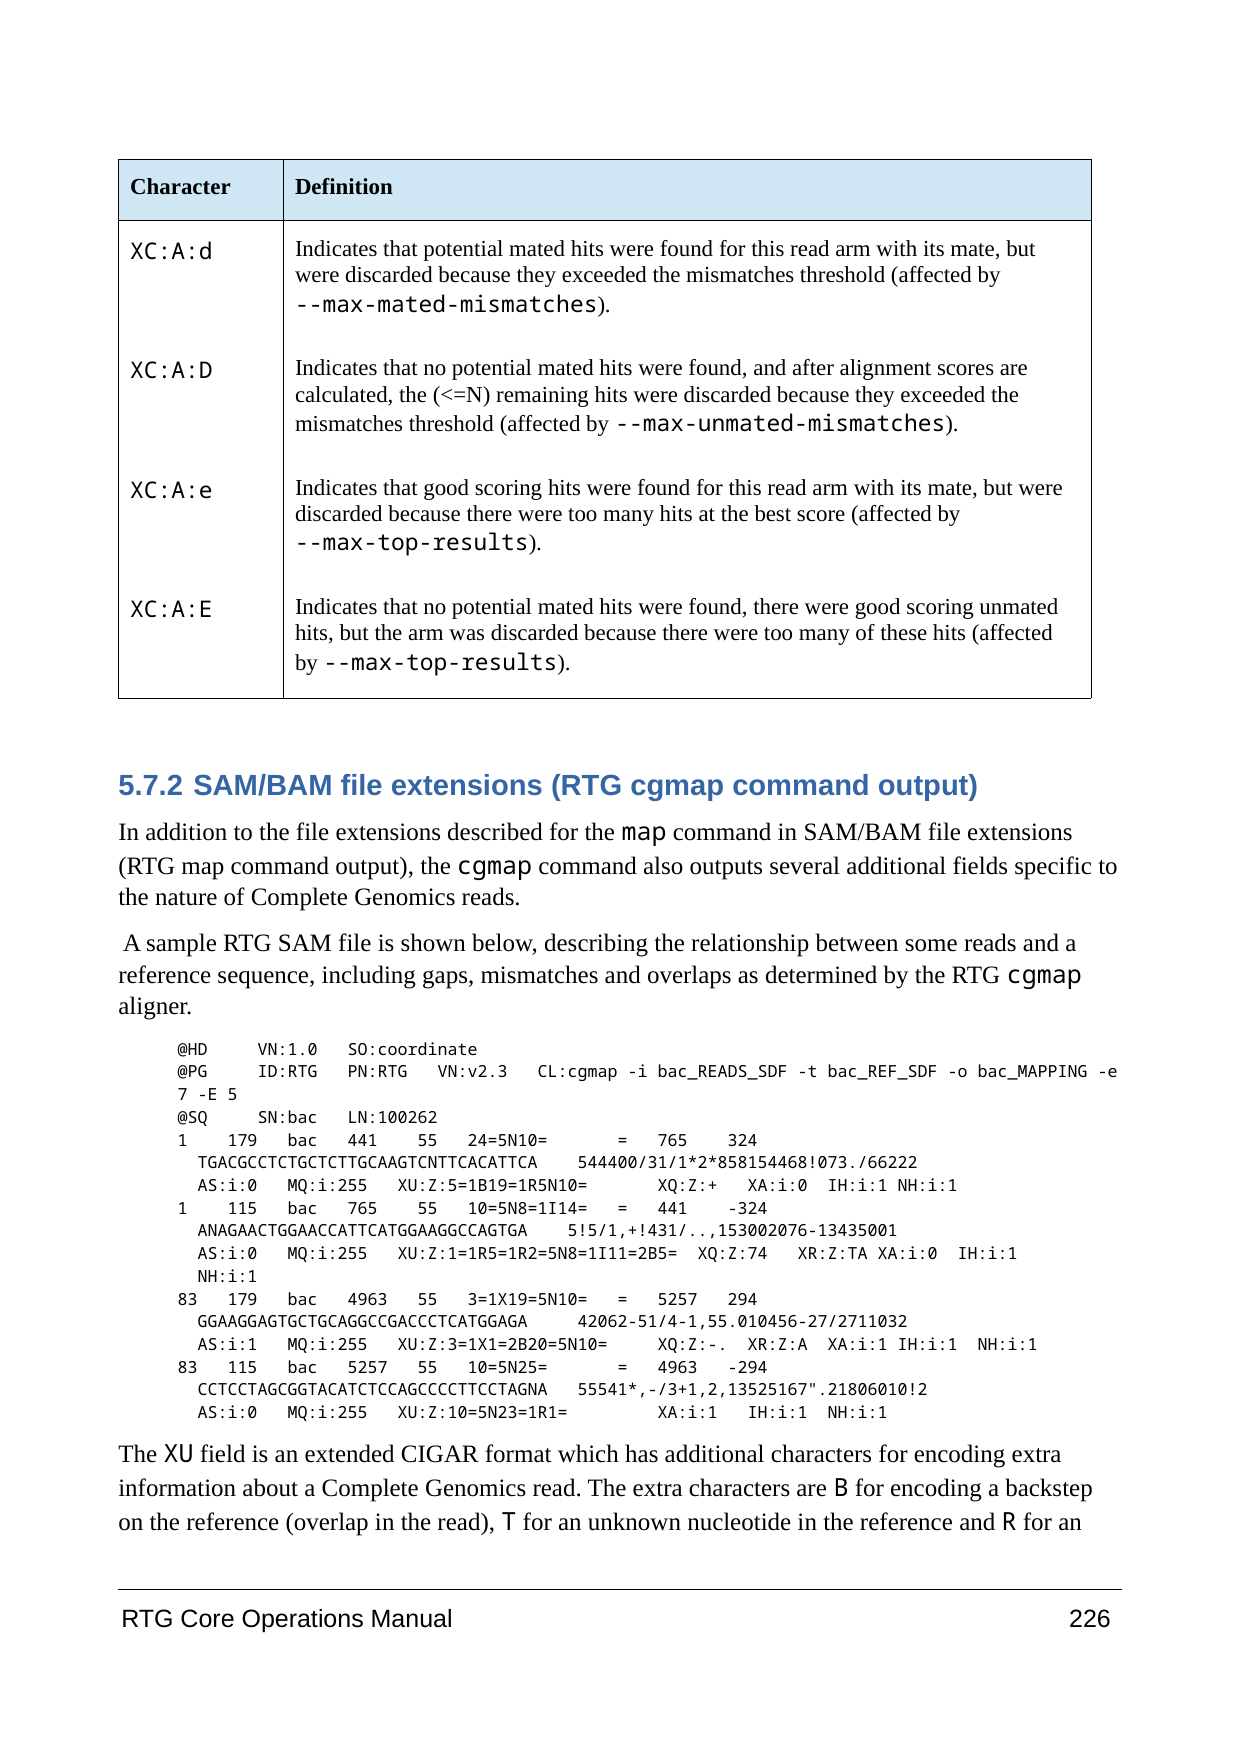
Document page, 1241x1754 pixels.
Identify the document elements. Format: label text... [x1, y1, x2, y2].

table_header Character [119, 160, 283, 220]
text The XU field is an extended CIGAR format which has additional characters for encoding extra information about a Complete Genomics read. The extra characters are B for encoding a backstep on the reference (overlap in the read), T for an unknown nucleotide in the reference and R for an [118, 1435, 1122, 1537]
text In addition to the file extensions described for the map command in SAM/BAM file extensions (RTG map command output), the cgmap command also outputs several additional fields specific to the nature of Complete Genomics reads. [118, 813, 1122, 910]
table_cell Indicates that good scoring hits were found for this read arm with its mate, but were discarded because there were too many hits at the best score (affected by --max-top-results). [284, 459, 1091, 578]
table_cell XC:A:d [119, 221, 283, 340]
text @HD VN:1.0 SO:coordinate [177, 1037, 1122, 1060]
table_cell XC:A:D [119, 340, 283, 459]
subtitle SAM/BAM file extensions (RTG cgmap command output) [118, 768, 1122, 801]
text 1 179 bac 441 55 24=5N10= = 765 324 TGACGCCTCTGCTCTTGCAAGTCNTTCACATTCA 544400/31/1*2*858154468!073./66222 AS:i:0 MQ:i:255 XU:Z:5=1B19=1R5N10= XQ:Z:+ XA:i:0 IH:i:1 NH:i:1 [177, 1128, 1122, 1196]
table_cell XC:A:e [119, 459, 283, 578]
table_cell Indicates that potential mated hits were found for this read arm with its mate, but were discarded because they exceeded the mismatches threshold (affected by --max-mated-mismatches). [284, 221, 1091, 340]
table_header Definition [284, 160, 1091, 220]
text 1 115 bac 765 55 10=5N8=1I14= = 441 -324 ANAGAACTGGAACCATTCATGGAAGGCCAGTGA 5!5/1,+!431/..,153002076-13435001 AS:i:0 MQ:i:255 XU:Z:1=1R5=1R2=5N8=1I11=2B5= XQ:Z:74 XR:Z:TA XA:i:0 IH:i:1 NH:i:1 [177, 1196, 1122, 1287]
text 83 115 bac 5257 55 10=5N25= = 4963 -294 CCTCCTAGCGGTACATCTCCAGCCCCTTCCTAGNA 55541*,-/3+1,2,13525167".21806010!2 AS:i:0 MQ:i:255 XU:Z:10=5N23=1R1= XA:i:1 IH:i:1 NH:i:1 [177, 1355, 1122, 1423]
table_cell Indicates that no potential mated hits were found, and after alignment scores are calculated, the (<=N) remaining hits were discarded because they exceeded the mismatches threshold (affected by --max-unmated-mismatches). [284, 340, 1091, 459]
text @SQ SN:bac LN:100262 [177, 1106, 1122, 1128]
table_cell XC:A:E [119, 578, 283, 697]
table_cell Indicates that no potential mated hits were found, there were good scoring unmated hits, but the arm was discarded because there were too many of these hits (affected by --max-top-results). [284, 578, 1091, 697]
text @PG ID:RTG PN:RTG VN:v2.3 CL:cgmap -i bac_READS_SDF -t bac_REF_SDF -o bac_MAPPING -e 7 -E 5 [177, 1060, 1122, 1106]
text 83 179 bac 4963 55 3=1X19=5N10= = 5257 294 GGAAGGAGTGCTGCAGGCCGACCCTCATGGAGA 42062-51/4-1,55.010456-27/2711032 AS:i:1 MQ:i:255 XU:Z:3=1X1=2B20=5N10= XQ:Z:-. XR:Z:A XA:i:1 IH:i:1 NH:i:1 [177, 1287, 1122, 1355]
text A sample RTG SAM file is shown below, describing the relationship between some reads and a reference sequence, including gaps, mismatches and overlaps as determined by the RTG cgmap aligner. [118, 928, 1122, 1020]
